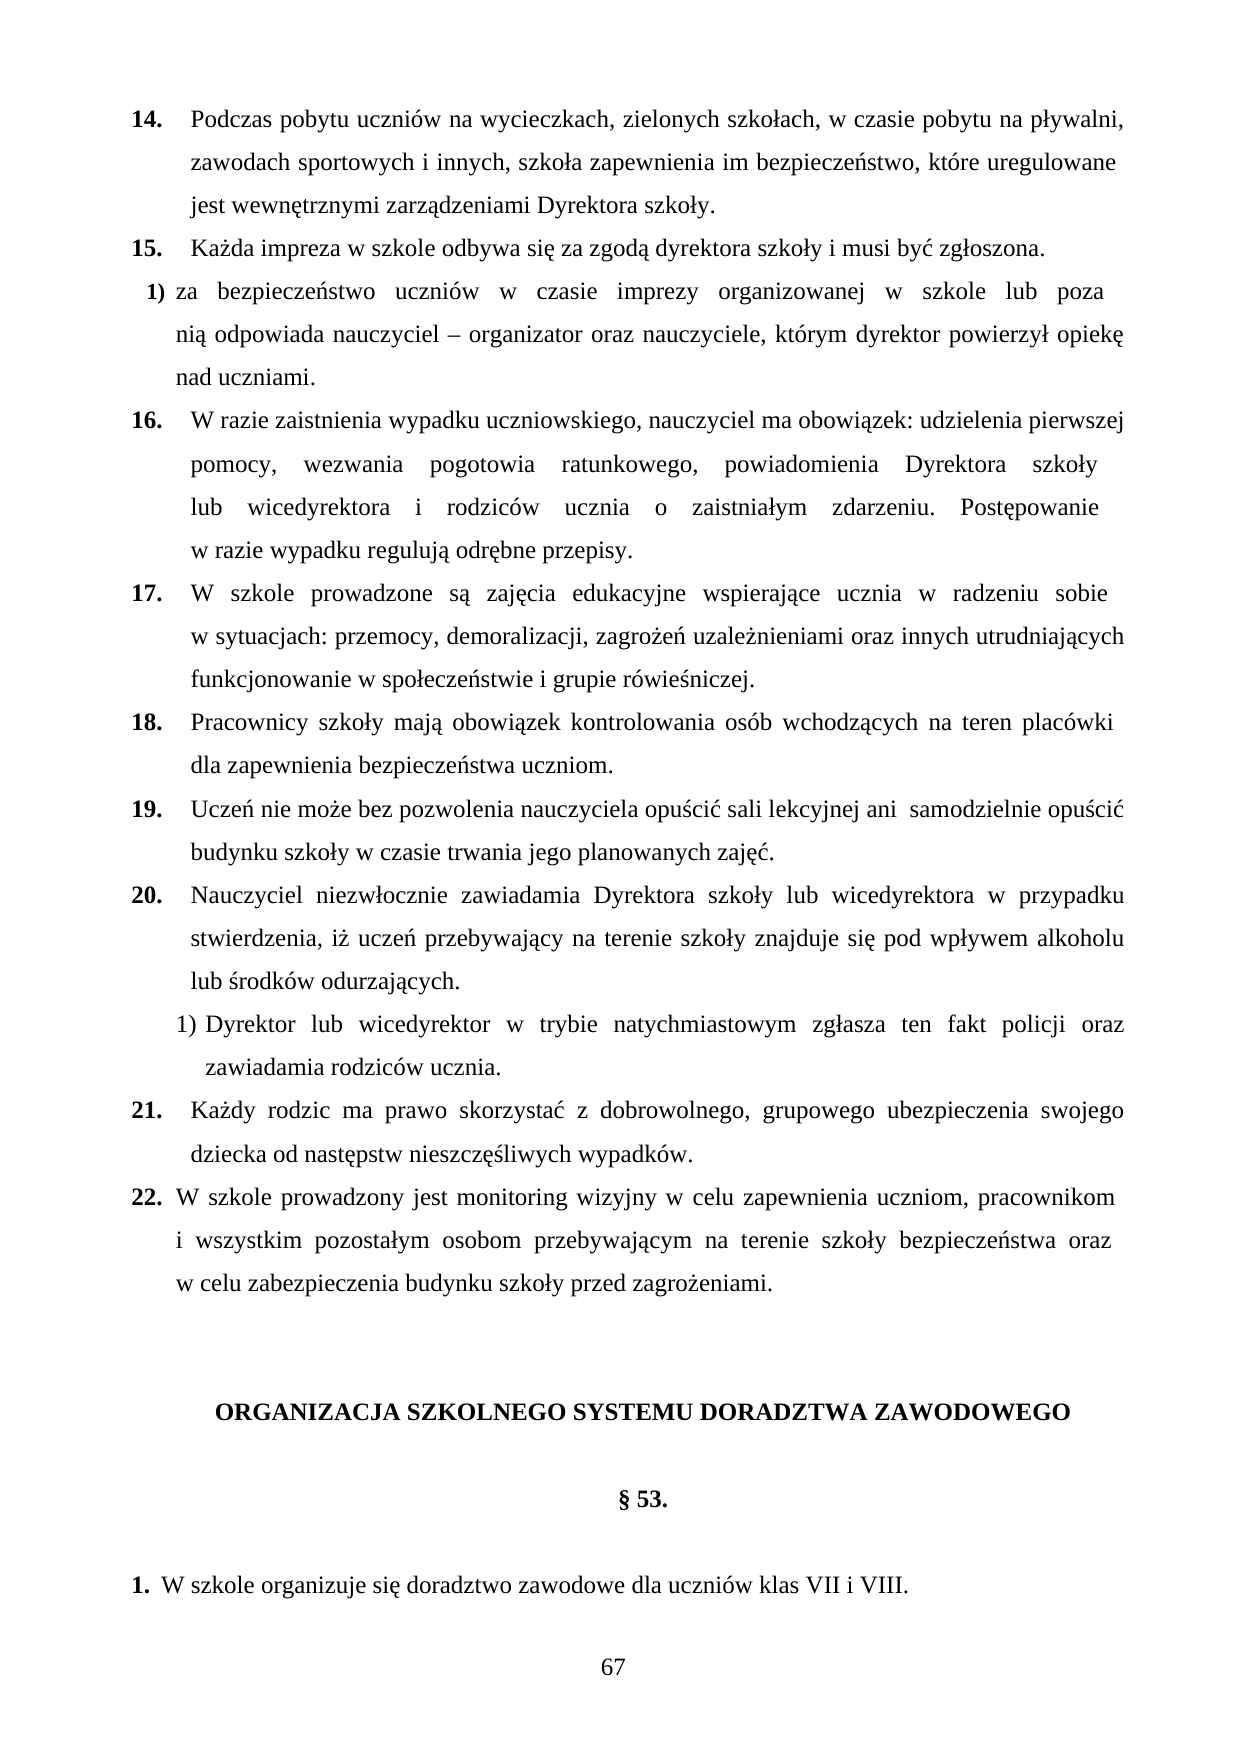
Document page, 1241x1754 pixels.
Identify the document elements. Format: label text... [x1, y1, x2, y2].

list ORGANIZACJA SZKOLNEGO SYSTEMU DORADZTWA ZAWODOWEGO [161, 1397, 1125, 1426]
list W razie zaistnienia wypadku uczniowskiego, nauczyciel ma obowiązek: udzielenia pierwszej pomocy, wezwania pogotowia ratunkowego, powiadomienia Dyrektora szkoły lub wicedyrektora i rodziców ucznia o zaistniałym zdarzeniu. Postępowanie w razie wypadku regulują odrębne przepisy. [131, 406, 1125, 564]
list Nauczyciel niezwłocznie zawiadamia Dyrektora szkoły lub wicedyrektora w przypadku stwierdzenia, iż uczeń przebywający na terenie szkoły znajduje się pod wpływem alkoholu lub środków odurzających. [131, 880, 1125, 995]
list W szkole organizuje się doradztwo zawodowe dla uczniów klas VII i VIII. [131, 1570, 1125, 1599]
list W szkole prowadzone są zajęcia edukacyjne wspierające ucznia w radzeniu sobie w sytuacjach: przemocy, demoralizacji, zagrożeń uzależnieniami oraz innych utrudniających funkcjonowanie w społeczeństwie i grupie rówieśniczej. [131, 578, 1125, 693]
list za bezpieczeństwo uczniów w czasie imprezy organizowanej w szkole lub poza nią odpowiada nauczyciel – organizator oraz nauczyciele, którym dyrektor powierzył opiekę nad uczniami. [146, 276, 1125, 391]
list Każdy rodzic ma prawo skorzystać z dobrowolnego, grupowego ubezpieczenia swojego dziecka od następstw nieszczęśliwych wypadków. [131, 1096, 1125, 1167]
list Podczas pobytu uczniów na wycieczkach, zielonych szkołach, w czasie pobytu na pływalni, zawodach sportowych i innych, szkoła zapewnienia im bezpieczeństwo, które uregulowane jest wewnętrznymi zarządzeniami Dyrektora szkoły. [131, 104, 1125, 219]
list Uczeń nie może bez pozwolenia nauczyciela opuścić sali lekcyjnej ani samodzielnie opuścić budynku szkoły w czasie trwania jego planowanych zajęć. [131, 794, 1125, 866]
list W szkole prowadzony jest monitoring wizyjny w celu zapewnienia uczniom, pracownikom i wszystkim pozostałym osobom przebywającym na terenie szkoły bezpieczeństwa oraz w celu zabezpieczenia budynku szkoły przed zagrożeniami. [131, 1182, 1125, 1297]
list Każda impreza w szkole odbywa się za zgodą dyrektora szkoły i musi być zgłoszona. [131, 233, 1125, 262]
list Pracownicy szkoły mają obowiązek kontrolowania osób wchodzących na teren placówki dla zapewnienia bezpieczeństwa uczniom. [131, 707, 1125, 779]
list Dyrektor lub wicedyrektor w trybie natychmiastowym zgłasza ten fakt policji oraz zawiadamia rodziców ucznia. [176, 1009, 1125, 1081]
text § 53. [161, 1484, 1125, 1512]
